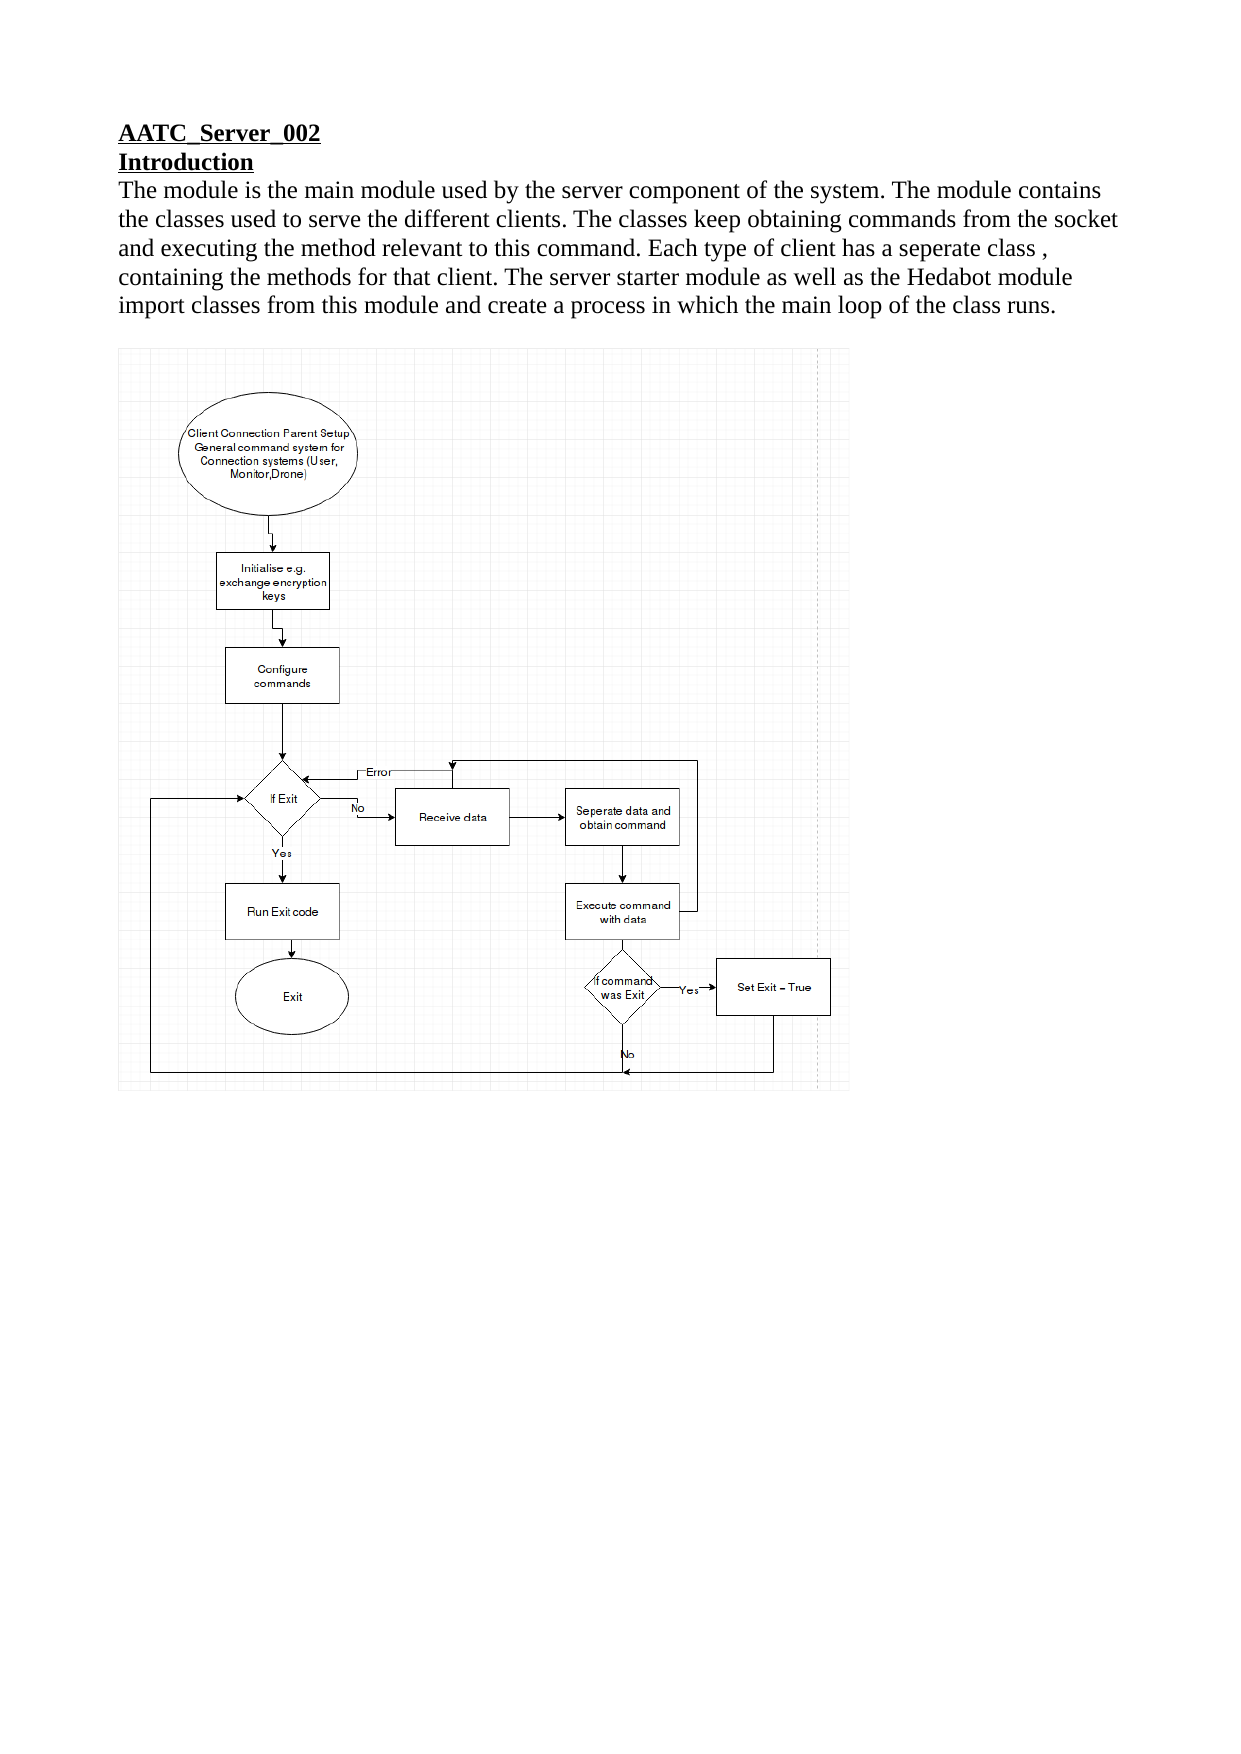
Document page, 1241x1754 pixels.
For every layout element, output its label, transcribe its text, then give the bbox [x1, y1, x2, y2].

text The module is the main module used by the server component of the system. The module contains the classes used to serve the different clients. The classes keep obtaining commands from the socket and executing the method relevant to this command. Each type of client has a seperate class , containing the methods for that client. The server starter module as well as the Hedabot module import classes from this module and create a process in which the main loop of the class runs. [118, 176, 1122, 319]
picture [118, 348, 850, 1091]
text AATC_Server_002 [118, 118, 1122, 147]
text Introduction [118, 147, 1122, 176]
